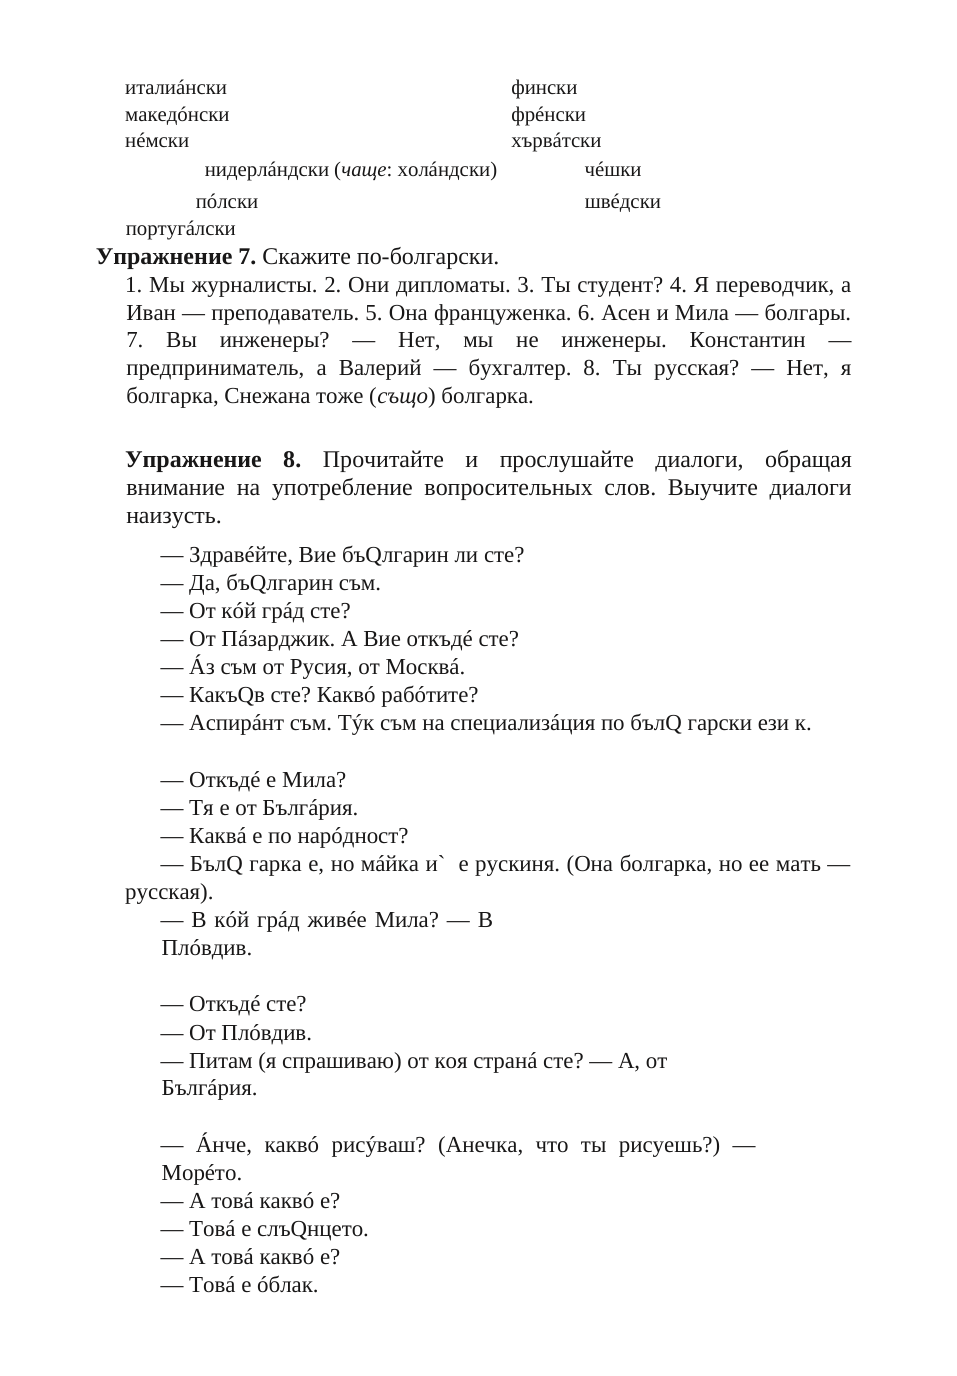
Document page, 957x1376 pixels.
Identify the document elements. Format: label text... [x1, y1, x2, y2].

text португáлски [126, 216, 852, 240]
text — Откъдé е Мила? [160, 766, 852, 792]
text — Товá е слъQнцето. [160, 1215, 852, 1241]
text — От Плóвдив. [160, 1018, 852, 1045]
text — Тя е от Бългáрия. [160, 794, 852, 821]
text Упражнение 7. Скажите по-болгарски. [89, 242, 852, 270]
text Упражнение 8. Прочитайте и прослушайте диалоги, обращая внимание на употребление вопросительных слов. Выучите диалоги наизусть. [125, 445, 852, 529]
text — Да, бъQлгарин съм. [160, 569, 852, 595]
text — А товá каквó е? [160, 1243, 852, 1269]
text — В кóй грáд живéе Мила? — В Плóвдив. [160, 906, 494, 960]
text — Питам (я спрашиваю) от коя странá сте? — А, от Бългáрия. [160, 1047, 669, 1101]
text — БълQ гарка е, но мáйка и` е рускиня. (Она болгарка, но ее мать — русская). [125, 850, 852, 904]
text 1. Мы журналисты. 2. Они дипломаты. 3. Ты студент? 4. Я переводчик, а Иван — преподаватель. 5. Она француженка. 6. Асен и Мила — болгары. 7. Вы инженеры? — Нет, мы не инженеры. Константин — предприниматель, а Валерий — бухгалтер. 8. Ты русская? — Нет, я болгарка, Снежана тоже (също) болгарка. [125, 271, 852, 408]
text — Товá е óблак. [160, 1271, 852, 1297]
text пóлски швéдски [125, 186, 857, 214]
text — Áнче, каквó рисýваш? (Анечка, что ты рисуешь?) — Морéто. [160, 1131, 757, 1185]
text — КакъQв сте? Каквó рабóтите? [160, 681, 852, 708]
text — Каквá е по нарóдност? [160, 822, 852, 849]
text — А товá каквó е? [160, 1187, 852, 1213]
text — Здравéйте, Вие бъQлгарин ли сте? [160, 541, 852, 567]
text — Аспирáнт съм. Тýк съм на специализáция по бълQ гарски ези к. [160, 709, 852, 736]
text — Откъдé сте? [160, 990, 852, 1017]
table_cell македóнски [125, 102, 511, 128]
text нидерлáндски (чаще: холáндски) чéшки [125, 154, 857, 182]
table_cell фрéнски [511, 102, 612, 128]
text — От Пáзарджик. А Вие откъдé сте? [160, 625, 852, 651]
table_cell фински [511, 75, 612, 102]
text — От кóй грáд сте? [160, 597, 852, 623]
text — Áз съм от Русия, от Москвá. [160, 653, 852, 679]
table_cell нéмски [125, 128, 511, 154]
table_cell италиáнски [125, 75, 511, 102]
table_cell хървáтски [511, 128, 612, 154]
